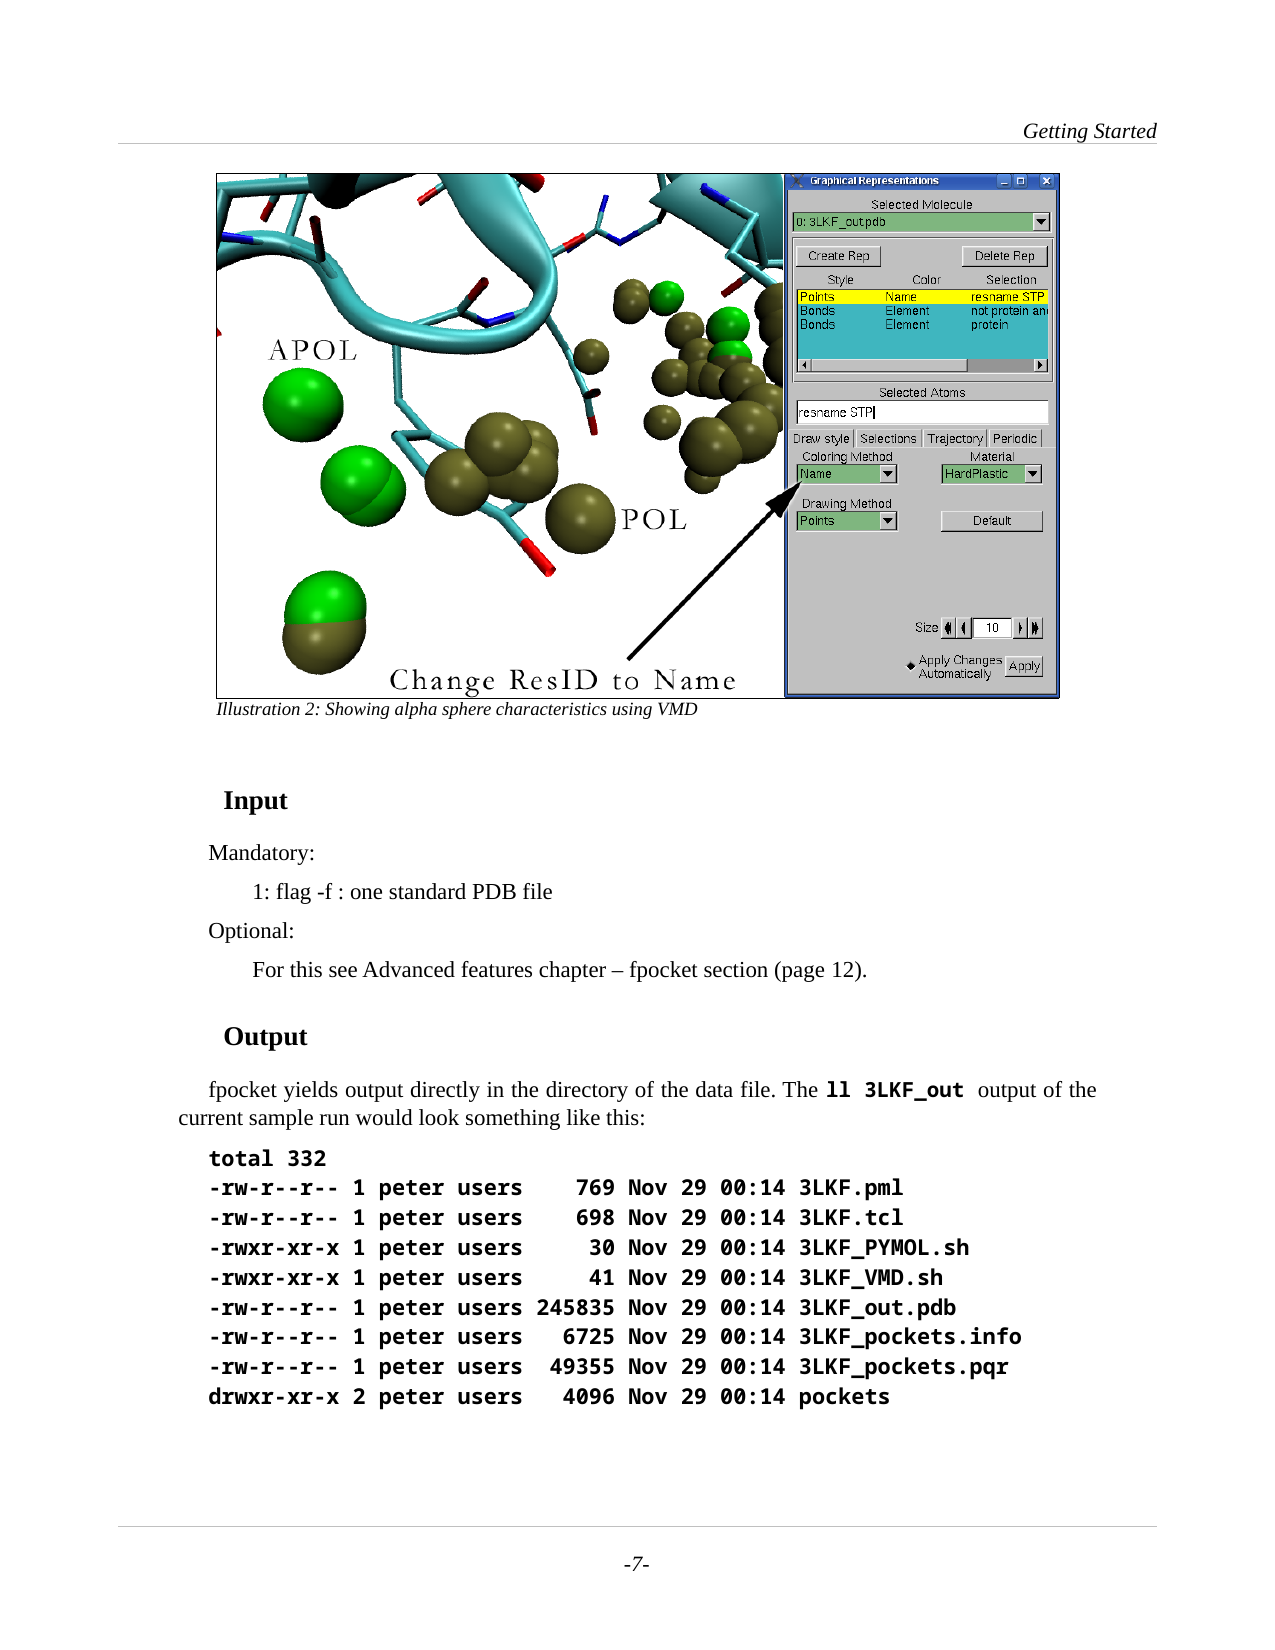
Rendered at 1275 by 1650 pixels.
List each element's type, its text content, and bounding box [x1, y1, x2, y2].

text total 332 [208, 1143, 1157, 1172]
text Optional: [178, 917, 1097, 943]
text For this see Advanced features chapter – fpocket section (page 12). [178, 956, 1097, 982]
text -rwxr-xr-x 1 peter users 30 Nov 29 00:14 3LKF_PYMOL.sh [208, 1232, 1157, 1262]
subtitle Input [223, 784, 1157, 815]
text -rw-r--r-- 1 peter users 245835 Nov 29 00:14 3LKF_out.pdb [208, 1292, 1157, 1321]
text Illustration 2: Showing alpha sphere characteristics using VMD [216, 699, 1059, 720]
text -rw-r--r-- 1 peter users 769 Nov 29 00:14 3LKF.pml [208, 1172, 1157, 1202]
picture [217, 174, 1059, 698]
subtitle Output [223, 1020, 1157, 1051]
text -rw-r--r-- 1 peter users 698 Nov 29 00:14 3LKF.tcl [208, 1202, 1157, 1232]
text Mandatory: [178, 839, 1097, 866]
text drwxr-xr-x 2 peter users 4096 Nov 29 00:14 pockets [208, 1381, 1157, 1411]
text -rw-r--r-- 1 peter users 6725 Nov 29 00:14 3LKF_pockets.info [208, 1321, 1157, 1351]
text -rw-r--r-- 1 peter users 49355 Nov 29 00:14 3LKF_pockets.pqr [208, 1351, 1157, 1381]
text -rwxr-xr-x 1 peter users 41 Nov 29 00:14 3LKF_VMD.sh [208, 1262, 1157, 1292]
text 1: flag -f : one standard PDB file [178, 878, 1097, 904]
text fpocket yields output directly in the directory of the data file. The ll 3LKF_out output of the current sample run would look something like this: [178, 1075, 1097, 1130]
